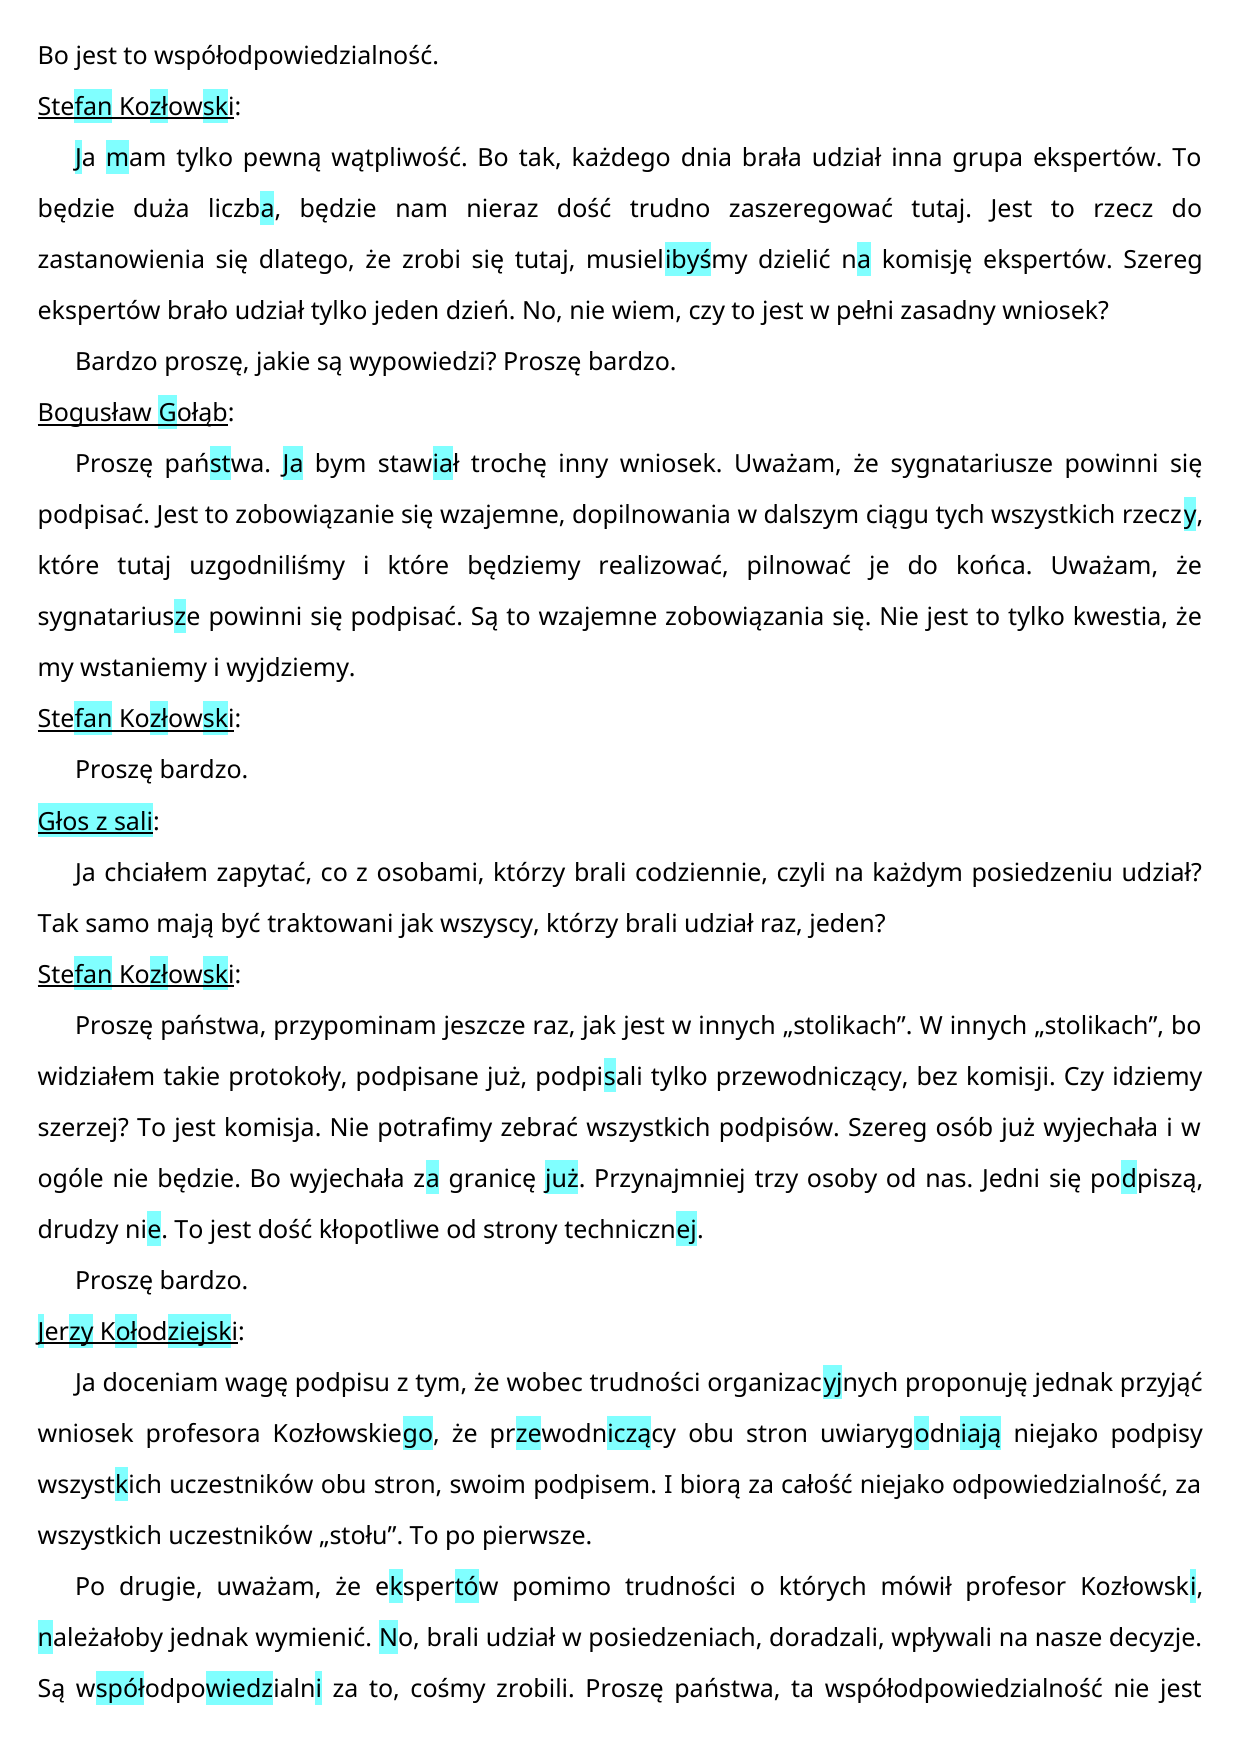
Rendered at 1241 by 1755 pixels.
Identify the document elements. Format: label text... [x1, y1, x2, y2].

text Stefan Kozłowski: [37, 956, 1203, 990]
text Proszę bardzo. [37, 752, 1203, 786]
text Stefan Kozłowski: [37, 701, 1203, 735]
text Proszę państwa. Ja bym stawiał trochę inny wniosek. Uważam, że sygnatariusze powinni się podpisać. Jest to zobowiązanie się wzajemne, dopilnowania w dalszym ciągu tych wszystkich rzeczy, które tutaj uzgodniliśmy i które będziemy realizować, pilnować je do końca. Uważam, że sygnatariusze powinni się podpisać. Są to wzajemne zobowiązania się. Nie jest to tylko kwestia, że my wstaniemy i wyjdziemy. [37, 446, 1203, 684]
text Po drugie, uważam, że ekspertów pomimo trudności o których mówił profesor Kozłowski, należałoby jednak wymienić. No, brali udział w posiedzeniach, doradzali, wpływali na nasze decyzje. Są współodpowiedzialni za to, cośmy zrobili. Proszę państwa, ta współodpowiedzialność nie jest [37, 1569, 1203, 1705]
text Głos z sali: [37, 803, 1203, 837]
text Ja mam tylko pewną wątpliwość. Bo tak, każdego dnia brała udział inna grupa ekspertów. To będzie duża liczba, będzie nam nieraz dość trudno zaszeregować tutaj. Jest to rzecz do zastanowienia się dlatego, że zrobi się tutaj, musielibyśmy dzielić na komisję ekspertów. Szereg ekspertów brało udział tylko jeden dzień. No, nie wiem, czy to jest w pełni zasadny wniosek? [37, 139, 1203, 327]
text Proszę państwa, przypominam jeszcze raz, jak jest w innych „stolikach”. W innych „stolikach”, bo widziałem takie protokoły, podpisane już, podpisali tylko przewodniczący, bez komisji. Czy idziemy szerzej? To jest komisja. Nie potrafimy zebrać wszystkich podpisów. Szereg osób już wyjechała i w ogóle nie będzie. Bo wyjechała za granicę już. Przynajmniej trzy osoby od nas. Jedni się podpiszą, drudzy nie. To jest dość kłopotliwe od strony technicznej. [37, 1007, 1203, 1246]
text Ja doceniam wagę podpisu z tym, że wobec trudności organizacyjnych proponuję jednak przyjąć wniosek profesora Kozłowskiego, że przewodniczący obu stron uwiarygodniają niejako podpisy wszystkich uczestników obu stron, swoim podpisem. I biorą za całość niejako odpowiedzialność, za wszystkich uczestników „stołu”. To po pierwsze. [37, 1364, 1203, 1552]
text Stefan Kozłowski: [37, 88, 1203, 123]
text Proszę bardzo. [37, 1262, 1203, 1297]
text Bardzo proszę, jakie są wypowiedzi? Proszę bardzo. [37, 344, 1203, 378]
text Bo jest to współodpowiedzialność. [37, 37, 1203, 72]
text Ja chciałem zapytać, co z osobami, którzy brali codziennie, czyli na każdym posiedzeniu udział? Tak samo mają być traktowani jak wszyscy, którzy brali udział raz, jeden? [37, 854, 1203, 939]
text Jerzy Kołodziejski: [37, 1313, 1203, 1348]
text Bogusław Gołąb: [37, 395, 1203, 429]
